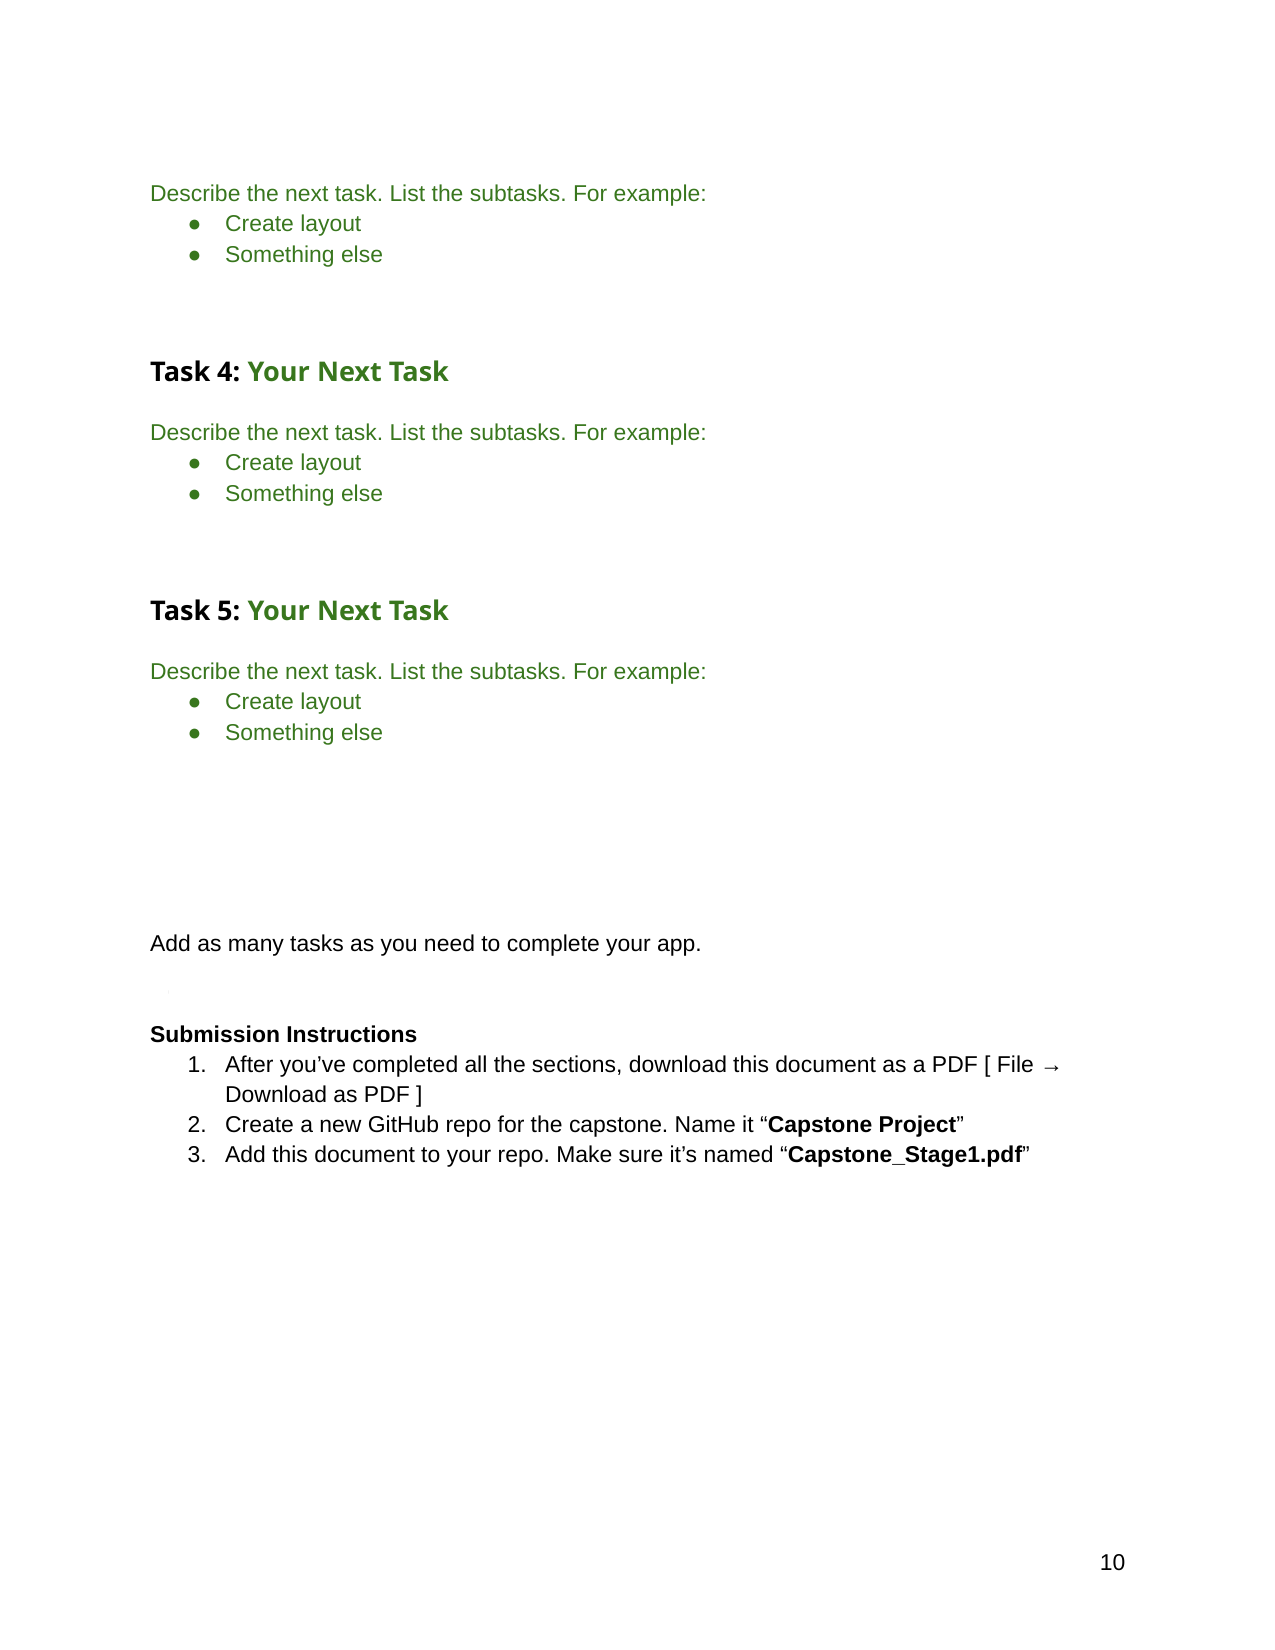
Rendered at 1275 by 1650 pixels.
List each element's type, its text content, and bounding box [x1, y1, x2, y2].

list Create layout [187, 449, 1125, 476]
list Create layout [187, 688, 1125, 715]
list Something else [187, 718, 1125, 745]
list Something else [187, 479, 1125, 506]
subtitle Task 4: Your Next Task [150, 352, 1125, 389]
list After you’ve completed all the sections, download this document as a PDF [ File → Download as PDF ] [187, 1051, 1125, 1107]
text Submission Instructions [150, 1021, 1125, 1047]
list Create a new GitHub repo for the capstone. Name it “Capstone Project” [187, 1111, 1125, 1138]
list Something else [187, 241, 1125, 267]
text Describe the next task. List the subtasks. For example: [150, 658, 1125, 684]
list Create layout [187, 210, 1125, 237]
list Add this document to your repo. Make sure it’s named “Capstone_Stage1.pdf” [187, 1141, 1125, 1168]
text Add as many tasks as you need to complete your app. [150, 930, 1125, 956]
subtitle Task 5: Your Next Task [150, 591, 1125, 628]
text Describe the next task. List the subtasks. For example: [150, 180, 1125, 207]
text Describe the next task. List the subtasks. For example: [150, 419, 1125, 446]
